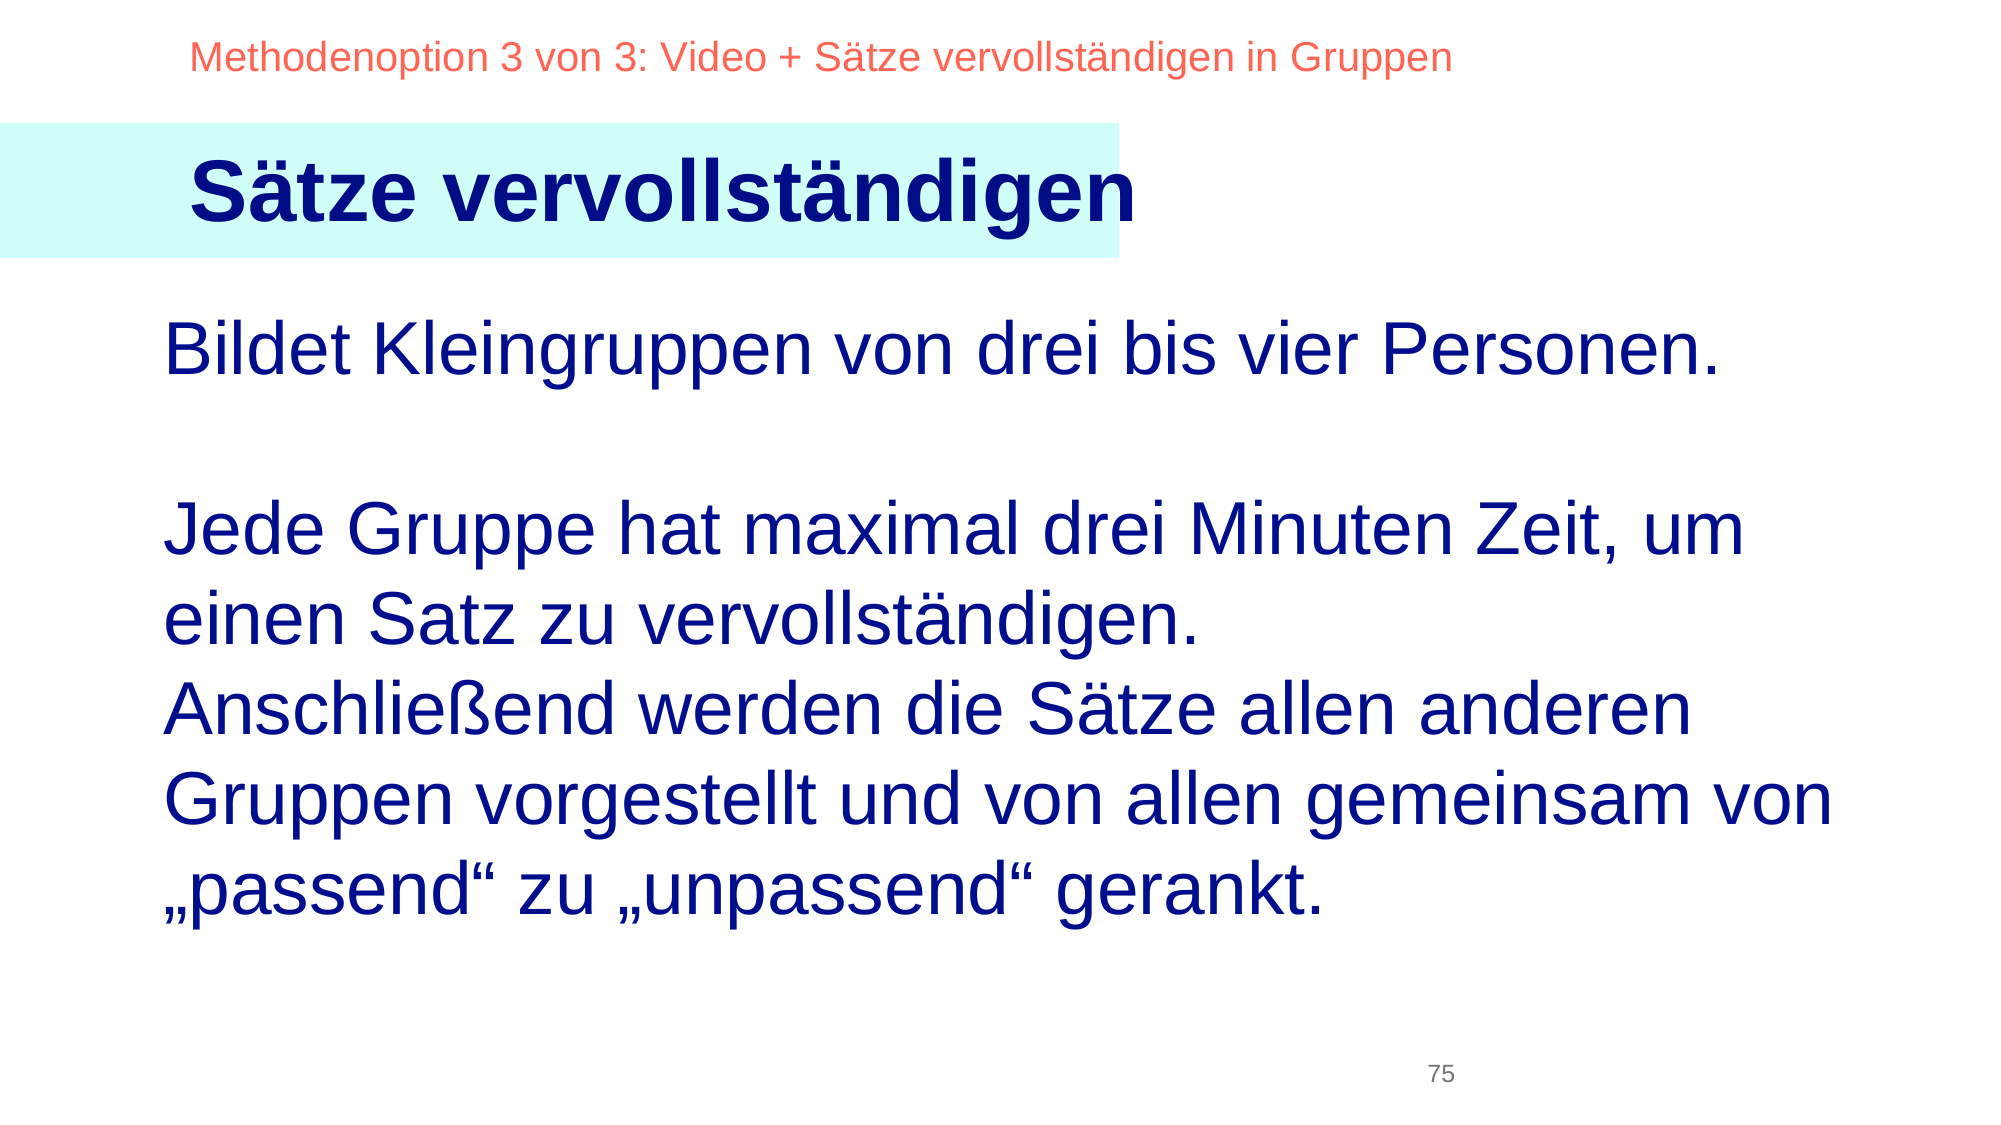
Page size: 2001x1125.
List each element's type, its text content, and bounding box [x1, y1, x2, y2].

list Sätze vervollständigen [137, 129, 1191, 258]
list Methodenoption 3 von 3: Video + Sätze vervollständigen in Gruppen [137, 27, 1547, 107]
text_box Bildet Kleingruppen von drei bis vier Personen. Jede Gruppe hat maximal drei Minuten Zeit, um einen Satz zu vervollständigen. Anschließend werden die Sätze allen anderen Gruppen vorgestellt und von allen gemeinsam von „passend“ zu „unpassend“ gerankt. [163, 299, 1889, 936]
